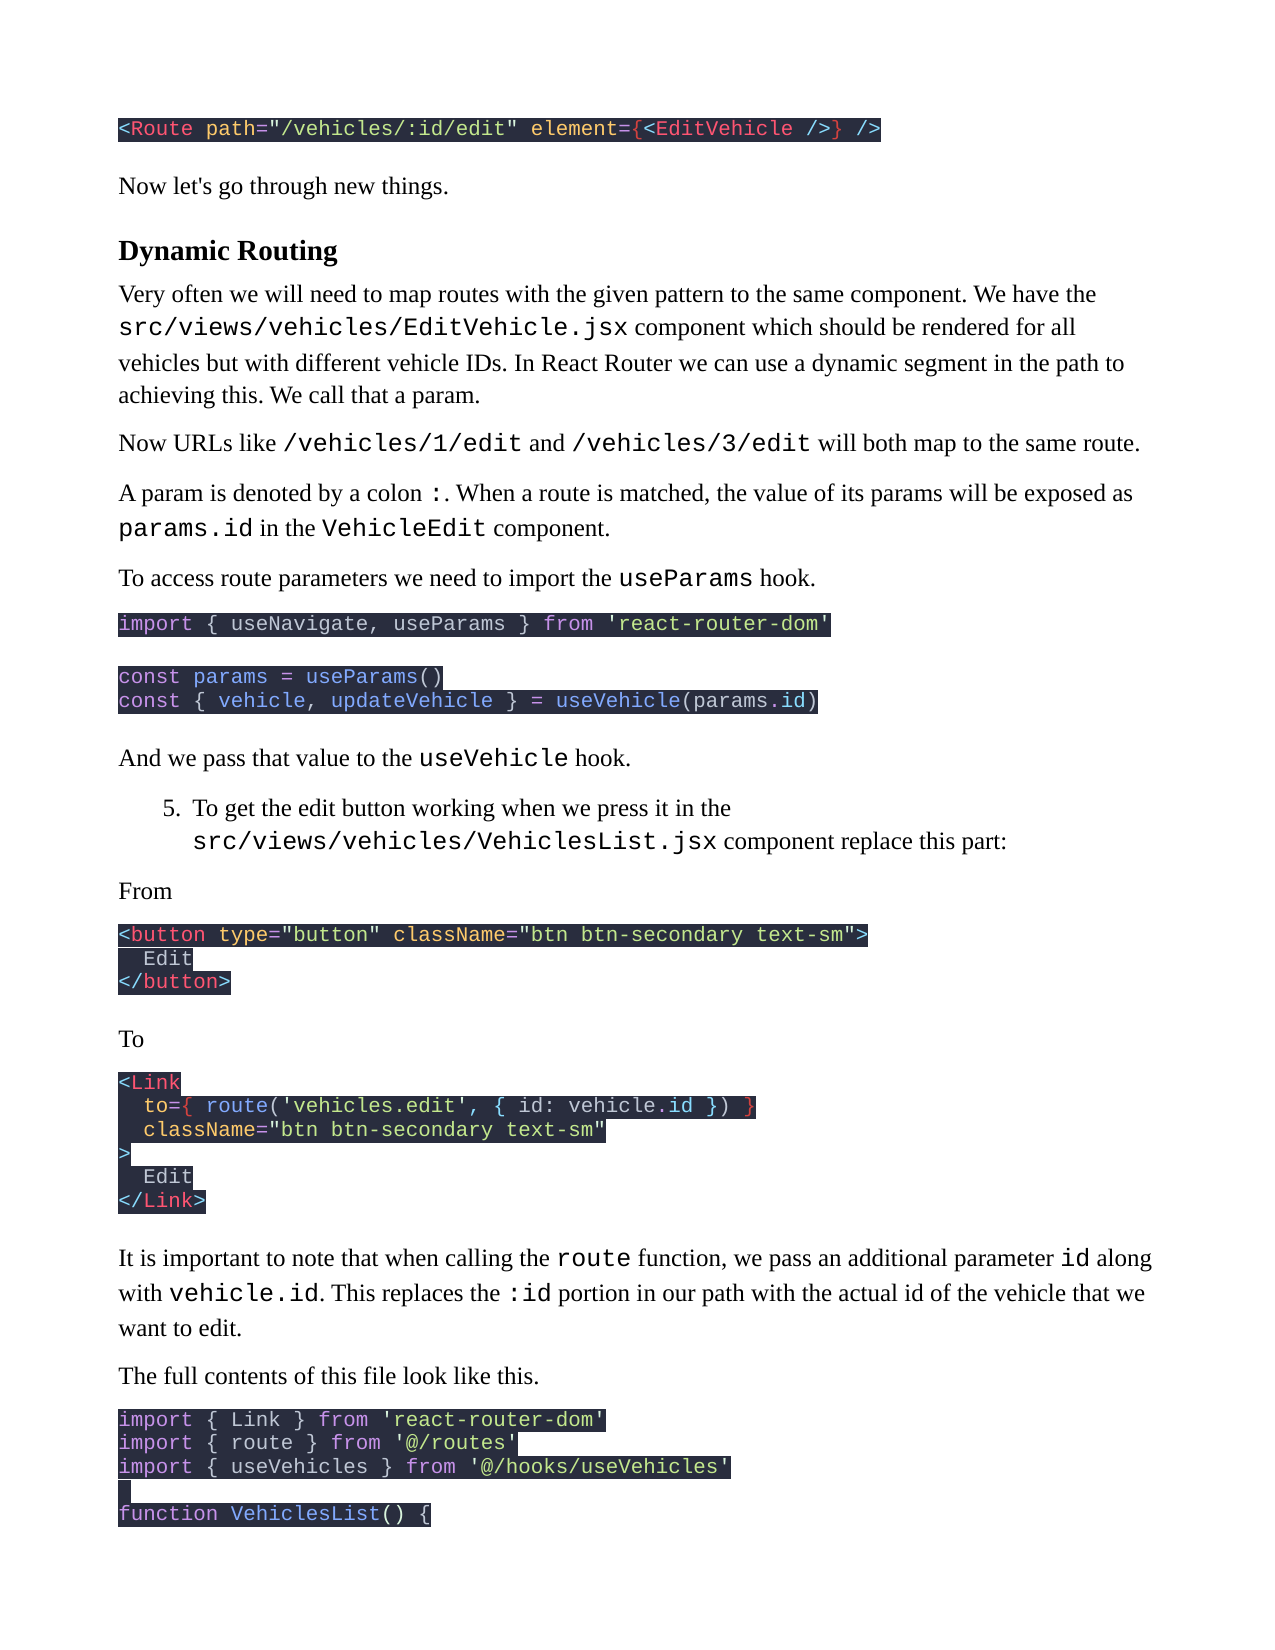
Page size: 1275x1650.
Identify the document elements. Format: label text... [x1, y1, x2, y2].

text To access route parameters we need to import the useParams hook. [118, 563, 1157, 594]
list To get the edit button working when we press it in the src/views/vehicles/VehiclesList.jsx component replace this part: [162, 793, 1157, 857]
text to={ route('vehicles.edit', { id: vehicle.id }) } [118, 1096, 1157, 1119]
text Now URLs like /vehicles/1/edit and /vehicles/3/edit will both map to the same route. [118, 428, 1157, 459]
text Edit [118, 1166, 1157, 1190]
text From [118, 876, 1157, 905]
text import { Link } from 'react-router-dom' [118, 1409, 1157, 1432]
text function VehiclesList() { [118, 1503, 1157, 1527]
text Now let's go through new things. [118, 171, 1157, 200]
text <Link [118, 1072, 1157, 1096]
text And we pass that value to the useVehicle hook. [118, 743, 1157, 774]
text <Route path="/vehicles/:id/edit" element={<EditVehicle />} /> [118, 118, 1157, 142]
text const params = useParams() [118, 666, 1157, 690]
text </Link> [118, 1190, 1157, 1214]
text To [118, 1024, 1157, 1053]
text > [118, 1143, 1157, 1166]
text A param is denoted by a colon :. When a route is matched, the value of its params will be exposed as params.id in the VehicleEdit component. [118, 478, 1157, 544]
text Edit [118, 947, 1157, 971]
text className="btn btn-secondary text-sm" [118, 1119, 1157, 1143]
text import { useVehicles } from '@/hooks/useVehicles' [118, 1456, 1157, 1479]
text const { vehicle, updateVehicle } = useVehicle(params.id) [118, 690, 1157, 714]
subtitle Dynamic Routing [118, 233, 1157, 267]
text import { useNavigate, useParams } from 'react-router-dom' [118, 613, 1157, 637]
text It is important to note that when calling the route function, we pass an additional parameter id along with vehicle.id. This replaces the :id portion in our path with the actual id of the vehicle that we want to edit. [118, 1243, 1157, 1342]
text Very often we will need to map routes with the given pattern to the same component. We have the src/views/vehicles/EditVehicle.jsx component which should be rendered for all vehicles but with different vehicle IDs. In React Router we can use a dynamic segment in the path to achieving this. We call that a param. [118, 279, 1157, 409]
text </button> [118, 971, 1157, 995]
text import { route } from '@/routes' [118, 1432, 1157, 1456]
text <button type="button" className="btn btn-secondary text-sm"> [118, 924, 1157, 947]
text The full contents of this file look like this. [118, 1361, 1157, 1390]
